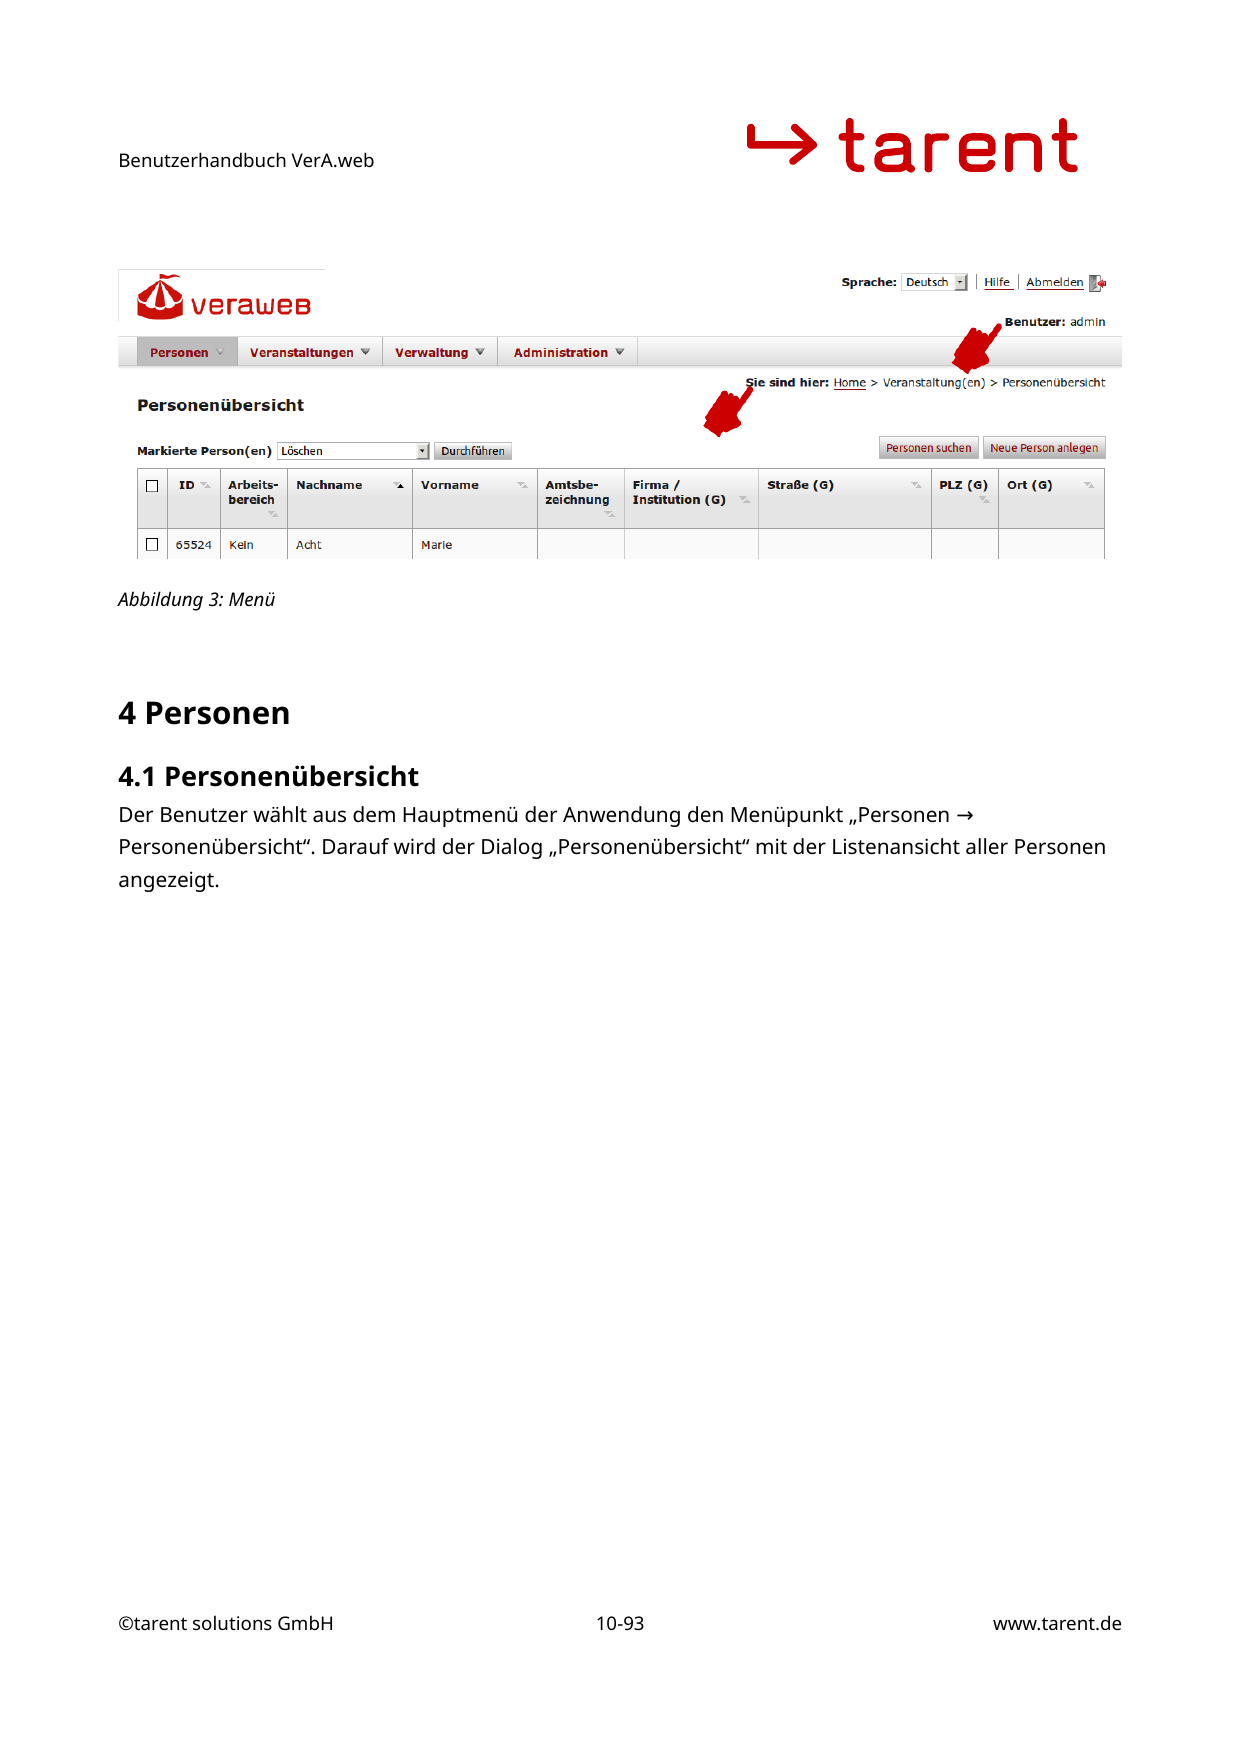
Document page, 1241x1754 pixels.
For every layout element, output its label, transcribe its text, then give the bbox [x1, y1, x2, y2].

subtitle Personen [118, 691, 1122, 733]
picture [118, 269, 1123, 559]
text Abbildung 3: Menü [118, 559, 1122, 612]
text Der Benutzer wählt aus dem Hauptmenü der Anwendung den Menüpunkt „Personen → Personenübersicht“. Darauf wird der Dialog „Personenübersicht“ mit der Listenansicht aller Personen angezeigt. [118, 800, 1122, 893]
subtitle Personenübersicht [118, 757, 1122, 794]
